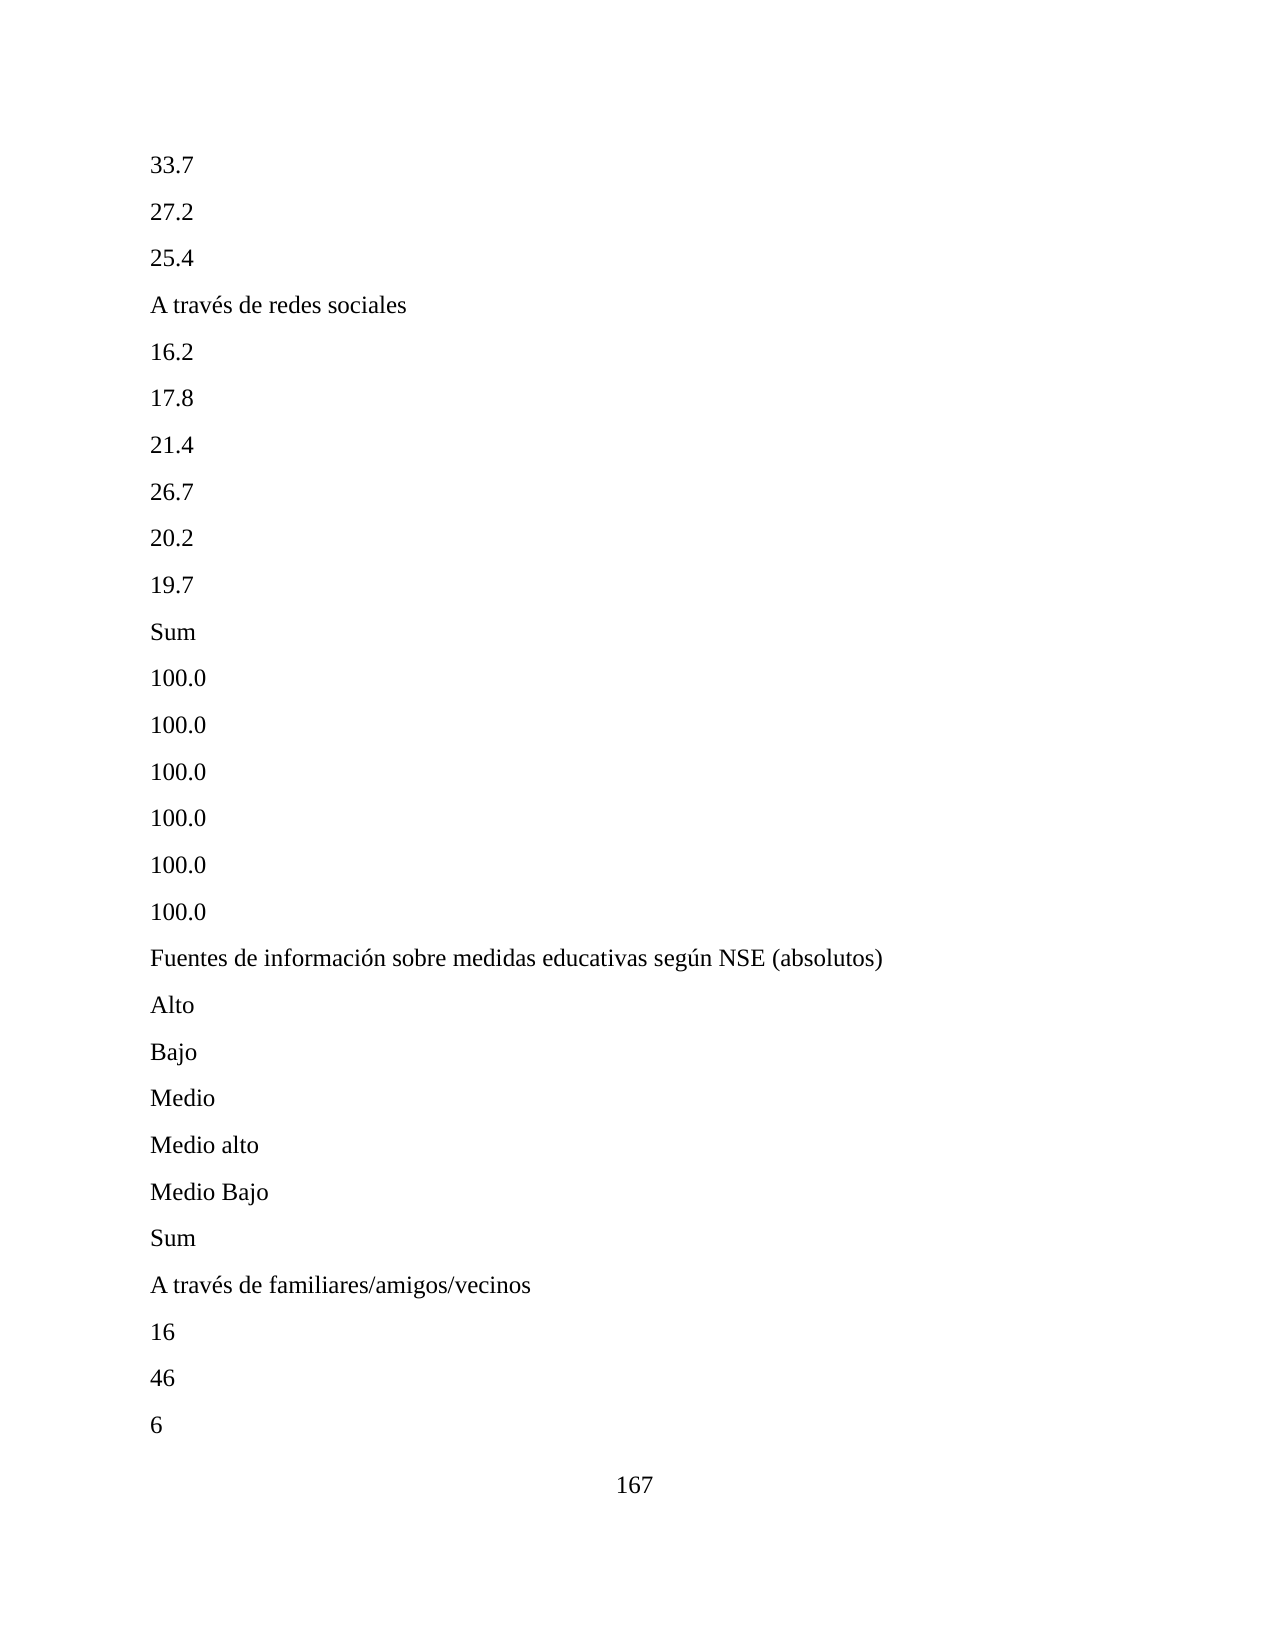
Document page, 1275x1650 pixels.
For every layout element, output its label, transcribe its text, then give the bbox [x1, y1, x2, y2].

text Medio alto [150, 1130, 1125, 1159]
text 17.8 [150, 383, 1125, 412]
text 46 [150, 1363, 1125, 1392]
text Fuentes de información sobre medidas educativas según NSE (absolutos) [150, 943, 1125, 972]
text 100.0 [150, 897, 1125, 925]
text A través de familiares/amigos/vecinos [150, 1270, 1125, 1299]
text Alto [150, 990, 1125, 1019]
text Medio Bajo [150, 1177, 1125, 1205]
text 100.0 [150, 757, 1125, 785]
text 21.4 [150, 430, 1125, 459]
text 100.0 [150, 663, 1125, 692]
text 100.0 [150, 710, 1125, 739]
text 26.7 [150, 477, 1125, 505]
text 100.0 [150, 803, 1125, 832]
text 19.7 [150, 570, 1125, 599]
text 20.2 [150, 523, 1125, 552]
text 33.7 [150, 150, 1125, 179]
text Medio [150, 1083, 1125, 1112]
text 16.2 [150, 337, 1125, 365]
text 25.4 [150, 243, 1125, 272]
text 100.0 [150, 850, 1125, 879]
text Bajo [150, 1037, 1125, 1065]
text Sum [150, 1223, 1125, 1252]
text 6 [150, 1410, 1125, 1439]
text 16 [150, 1317, 1125, 1345]
text Sum [150, 617, 1125, 645]
text 27.2 [150, 197, 1125, 225]
text A través de redes sociales [150, 290, 1125, 319]
